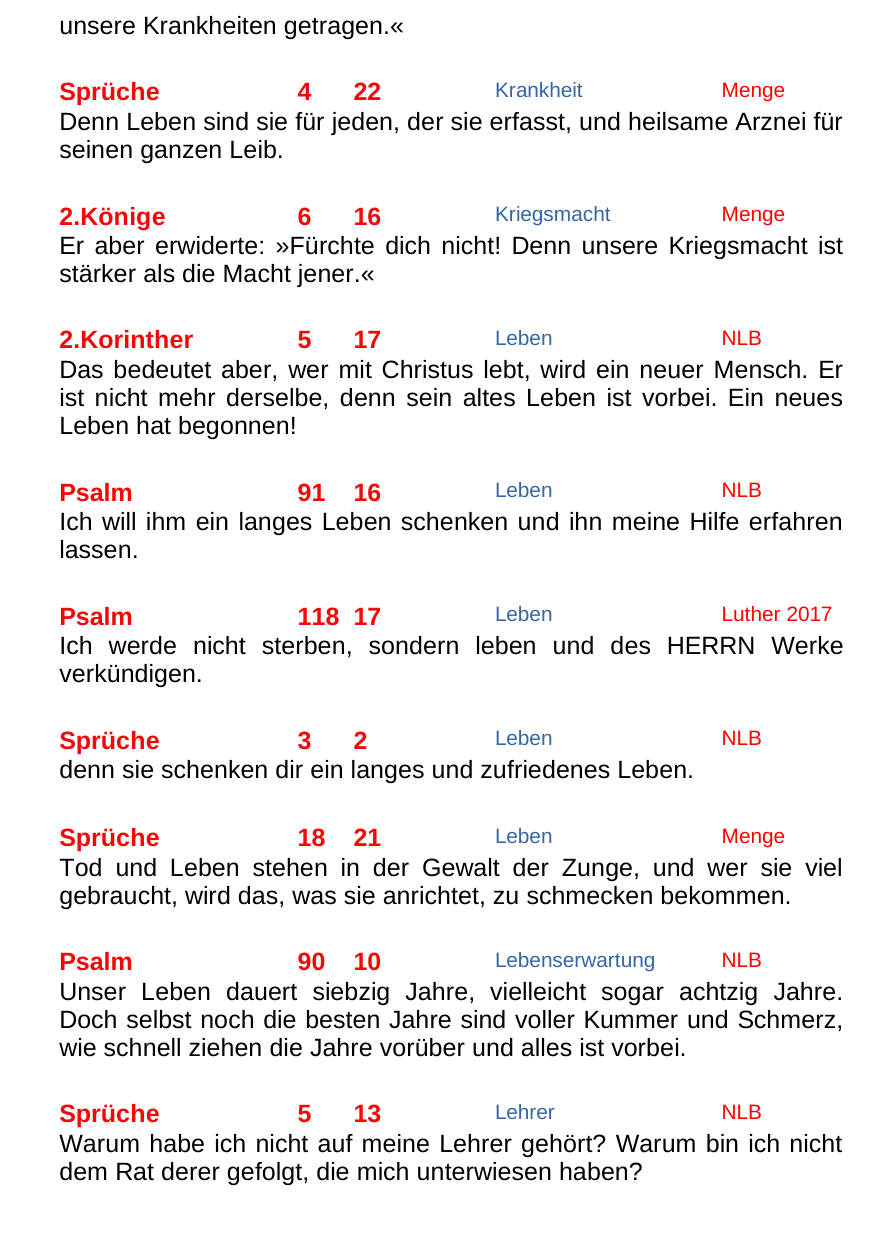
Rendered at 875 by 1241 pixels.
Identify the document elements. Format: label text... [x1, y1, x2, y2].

table_cell [342, 824, 353, 854]
table_cell Unser Leben dauert siebzig Jahre, vielleicht sogar achtzig Jahre. Doch selbst noch die besten Jahre sind voller Kummer und Schmerz, wie schnell ziehen die Jahre vorüber und alles ist vorbei. [59, 978, 844, 1062]
table_cell Warum habe ich nicht auf meine Lehrer gehört? Warum bin ich nicht dem Rat derer gefolgt, die mich unterwiesen haben? [59, 1130, 844, 1186]
table_cell Psalm [59, 479, 297, 508]
table_cell [342, 727, 353, 756]
table_cell [427, 326, 495, 356]
table_cell [342, 1100, 353, 1130]
table_cell [427, 948, 495, 978]
table_cell 3 [298, 727, 342, 756]
table_cell [59, 1062, 844, 1100]
table_cell 6 [298, 203, 342, 232]
table_cell 118 [298, 603, 342, 632]
table_cell Psalm [59, 948, 297, 978]
table_cell 17 [353, 603, 427, 632]
table_cell [427, 603, 495, 632]
table_cell 90 [298, 948, 342, 978]
table_cell Krankheit [495, 78, 677, 108]
table_cell [59, 564, 844, 603]
table_cell Sprüche [59, 1100, 297, 1130]
table_cell unsere Krankheiten getragen.« [59, 12, 844, 40]
table_cell [677, 1100, 721, 1130]
table_cell 10 [353, 948, 427, 978]
table_cell [342, 203, 353, 232]
table_cell Lebenserwartung [495, 948, 677, 978]
table_cell 16 [353, 203, 427, 232]
table_cell Leben [495, 727, 677, 756]
table_cell [59, 786, 844, 824]
table_cell Ich will ihm ein langes Leben schenken und ihn meine Hilfe erfahren lassen. [59, 508, 844, 564]
table_cell 16 [353, 479, 427, 508]
table_cell 2 [353, 727, 427, 756]
table_cell NLB [721, 326, 842, 356]
table_cell denn sie schenken dir ein langes und zufriedenes Leben. [59, 756, 844, 786]
table_cell NLB [721, 1100, 842, 1130]
table_cell [342, 78, 353, 108]
table_cell [677, 326, 721, 356]
table_cell 18 [298, 824, 342, 854]
table_cell 4 [298, 78, 342, 108]
table_cell Ich werde nicht sterben, sondern leben und des HERRN Werke verkündigen. [59, 632, 844, 688]
table_cell Menge [721, 203, 842, 232]
table_cell 13 [353, 1100, 427, 1130]
table_cell [342, 479, 353, 508]
table_cell 22 [353, 78, 427, 108]
table_cell [59, 164, 844, 202]
table_cell [427, 824, 495, 854]
table_cell 91 [298, 479, 342, 508]
table_cell Sprüche [59, 727, 297, 756]
table_cell Menge [721, 78, 842, 108]
table_cell Kriegsmacht [495, 203, 677, 232]
table_cell [677, 203, 721, 232]
table_cell [677, 727, 721, 756]
table_cell [677, 603, 721, 632]
table_cell [342, 326, 353, 356]
table_cell Leben [495, 479, 677, 508]
table_cell [427, 1100, 495, 1130]
table_cell 5 [298, 326, 342, 356]
table_cell NLB [721, 948, 842, 978]
table_cell [427, 203, 495, 232]
table_cell Psalm [59, 603, 297, 632]
table_cell [59, 1186, 844, 1224]
table_cell NLB [721, 479, 842, 508]
table_cell Das bedeutet aber, wer mit Christus lebt, wird ein neuer Mensch. Er ist nicht mehr derselbe, denn sein altes Leben ist vorbei. Ein neues Leben hat begonnen! [59, 356, 844, 440]
table_cell Luther 2017 [721, 603, 842, 632]
table_cell [59, 440, 844, 478]
table_cell Sprüche [59, 824, 297, 854]
table_cell Leben [495, 824, 677, 854]
table_cell [342, 948, 353, 978]
table_cell Leben [495, 326, 677, 356]
table_cell [59, 288, 844, 326]
table_cell 2.Korinther [59, 326, 297, 356]
table_cell Sprüche [59, 78, 297, 108]
table_cell Tod und Leben stehen in der Gewalt der Zunge, und wer sie viel gebraucht, wird das, was sie anrichtet, zu schmecken bekommen. [59, 854, 844, 910]
table_cell Er aber erwiderte: »Fürchte dich nicht! Denn unsere Kriegsmacht ist stärker als die Macht jener.« [59, 232, 844, 288]
table_cell [677, 948, 721, 978]
table_cell Leben [495, 603, 677, 632]
table_cell [427, 727, 495, 756]
table_cell [677, 824, 721, 854]
table_cell Denn Leben sind sie für jeden, der sie erfasst, und heilsame Arznei für seinen ganzen Leib. [59, 108, 844, 164]
table_cell Menge [721, 824, 842, 854]
table_cell [59, 688, 844, 727]
table_cell 2.Könige [59, 203, 297, 232]
table_cell [677, 78, 721, 108]
table_cell [427, 78, 495, 108]
table_cell 17 [353, 326, 427, 356]
table_cell Lehrer [495, 1100, 677, 1130]
table_cell [427, 479, 495, 508]
table_cell NLB [721, 727, 842, 756]
table_cell [59, 910, 844, 948]
table_cell [342, 603, 353, 632]
table_cell 21 [353, 824, 427, 854]
table_cell [59, 40, 844, 78]
table_cell [677, 479, 721, 508]
table_cell 5 [298, 1100, 342, 1130]
